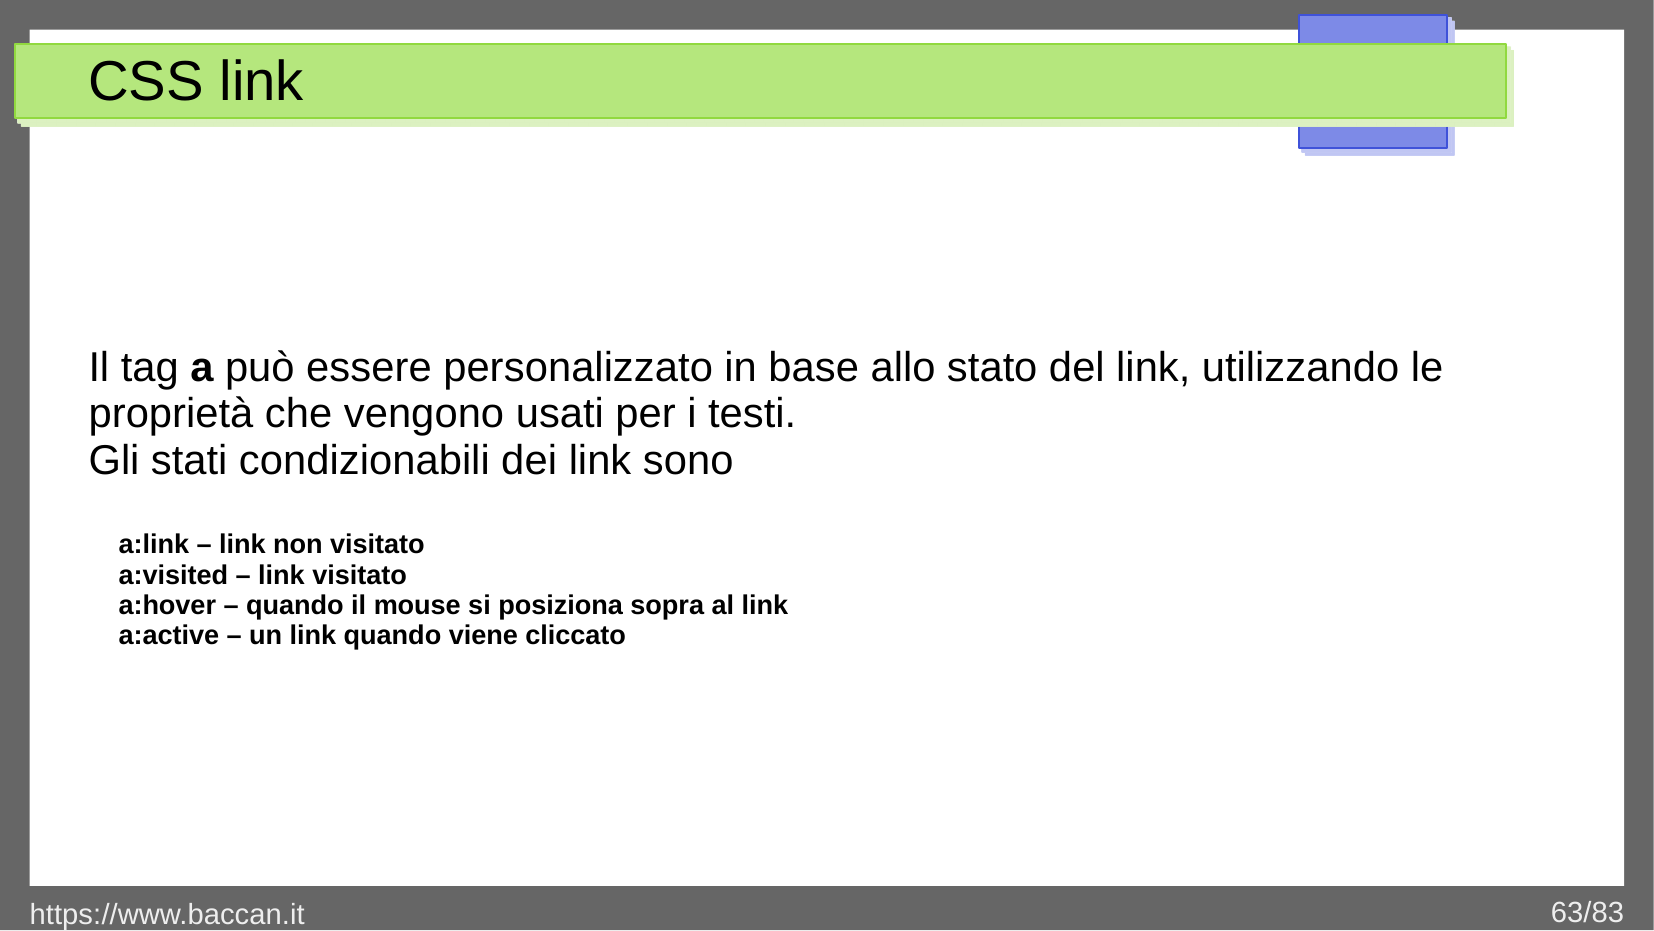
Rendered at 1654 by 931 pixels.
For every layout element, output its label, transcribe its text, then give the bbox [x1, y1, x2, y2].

text_box Il tag a può essere personalizzato in base allo stato del link, utilizzando le proprietà che vengono usati per i testi. Gli stati condizionabili dei link sono a:link – link non visitato a:visited – link visitato a:hover – quando il mouse si posiziona sopra al link a:active – un link quando viene cliccato [88, 186, 1565, 838]
title CSS link [88, 44, 1506, 119]
